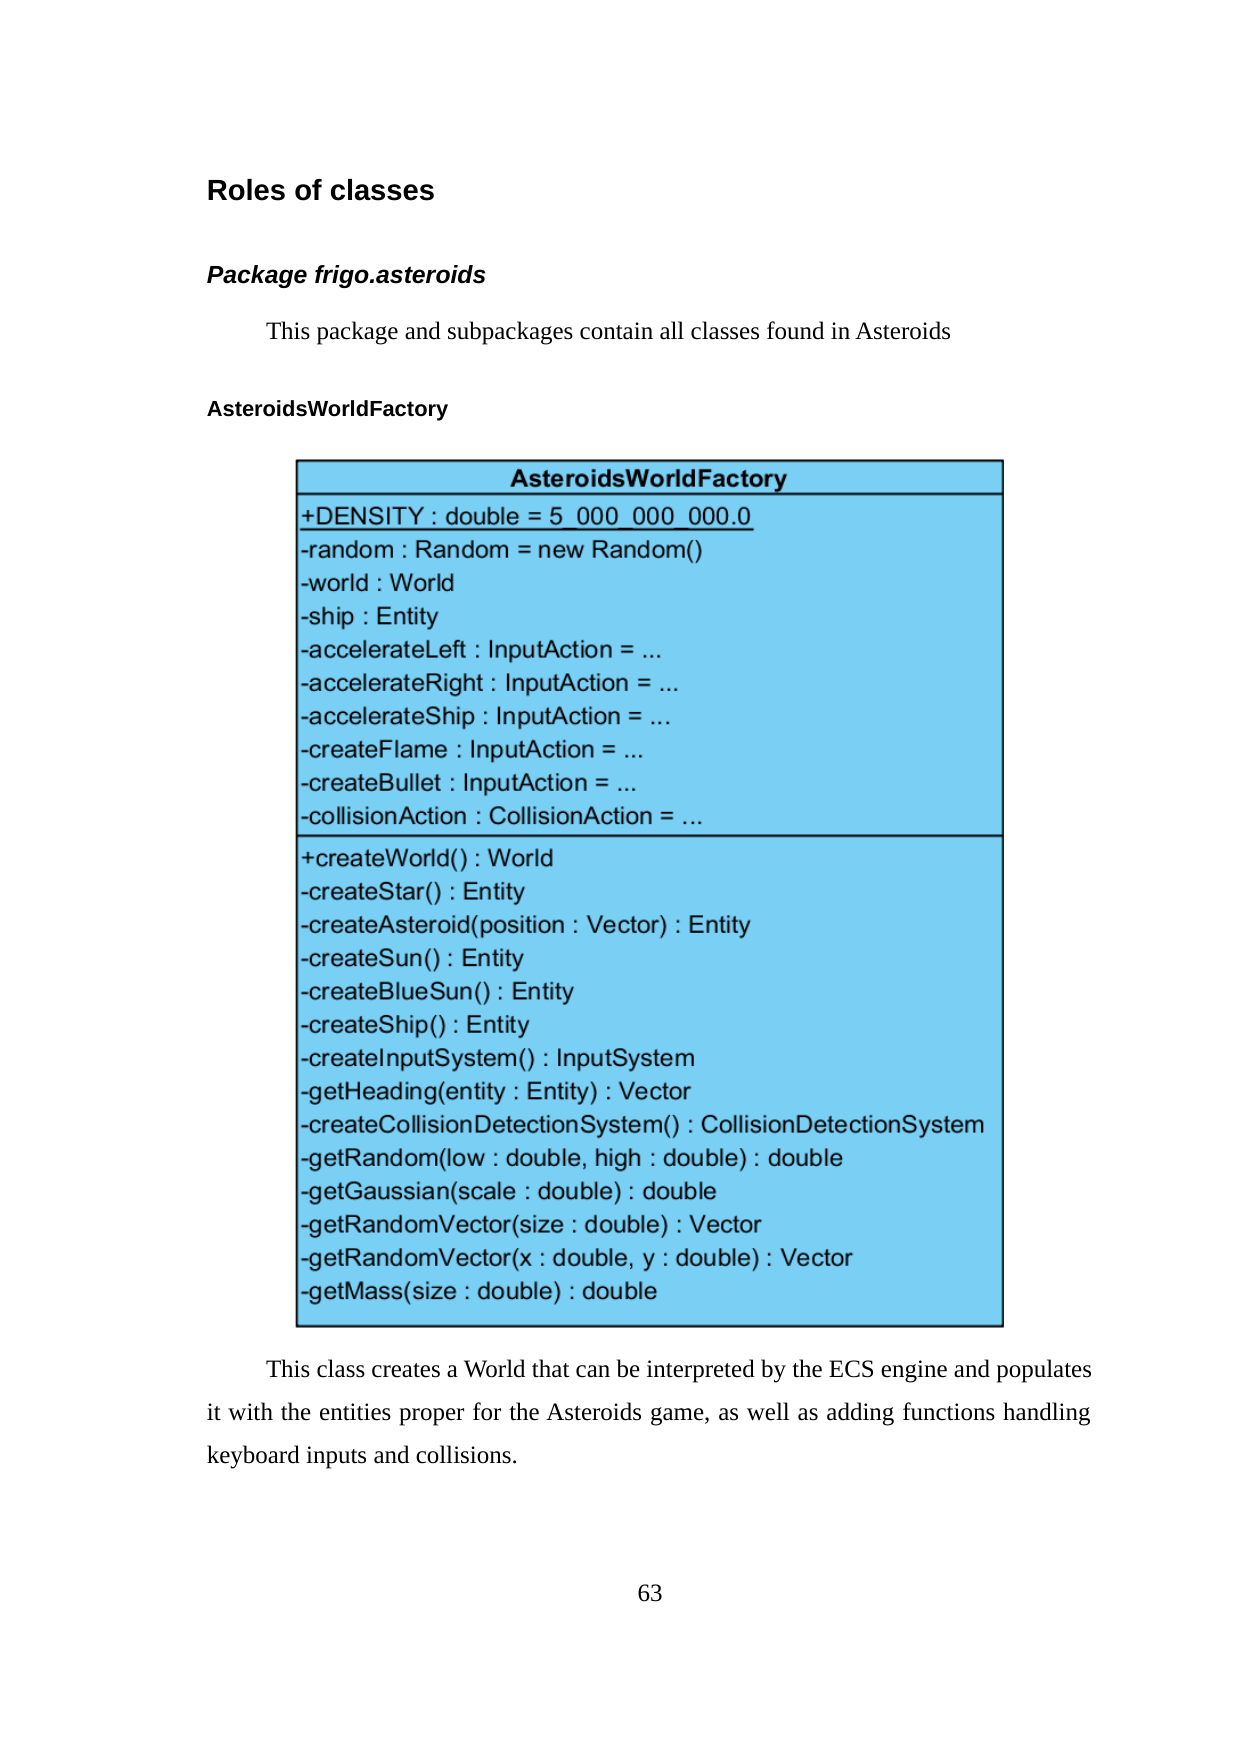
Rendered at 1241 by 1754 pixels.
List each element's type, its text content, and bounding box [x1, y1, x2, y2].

subtitle AsteroidsWorldFactory [207, 396, 1093, 422]
picture [295, 459, 1004, 1328]
text This class creates a World that can be interpreted by the ECS engine and populates it with the entities proper for the Asteroids game, as well as adding functions handling keyboard inputs and collisions. [207, 1354, 1093, 1469]
subtitle Roles of classes [207, 173, 1093, 206]
text This package and subpackages contain all classes found in Asteroids [207, 316, 1093, 344]
subtitle Package frigo.asteroids [207, 260, 1093, 289]
